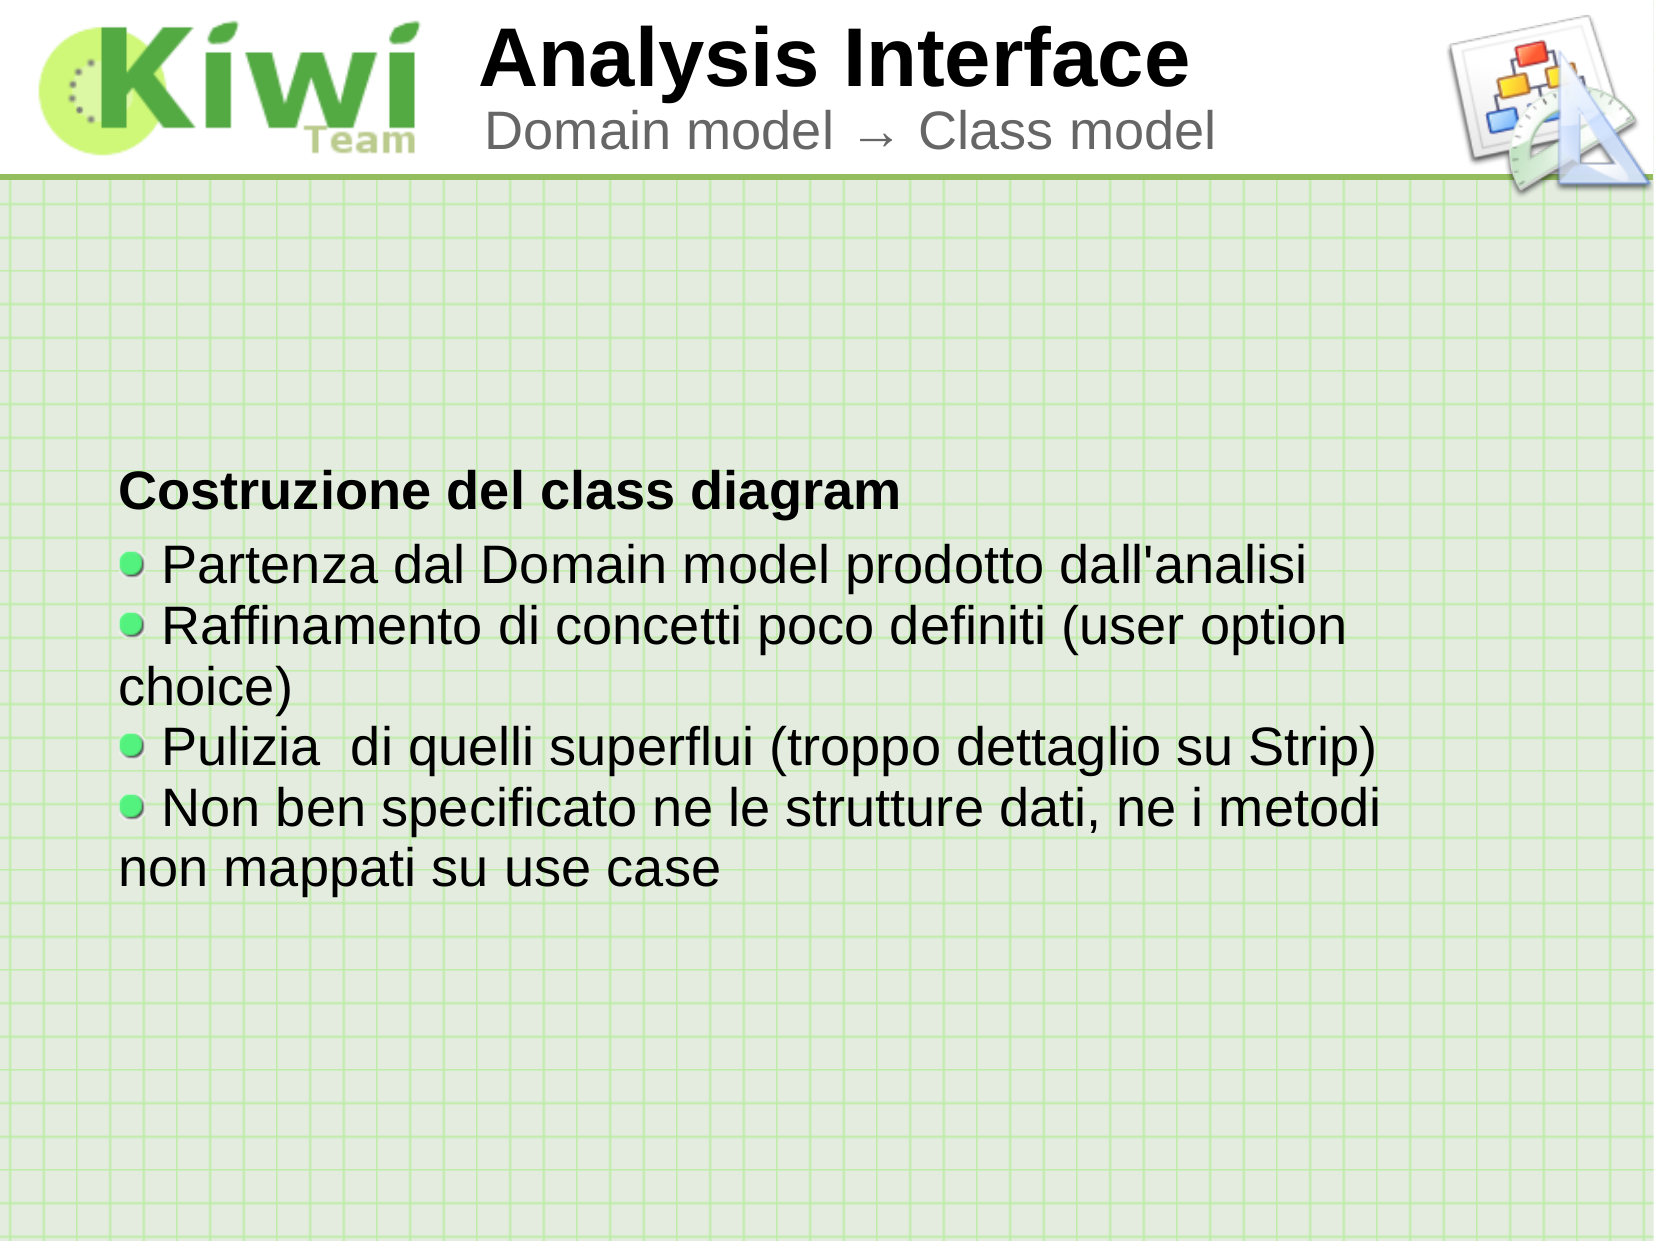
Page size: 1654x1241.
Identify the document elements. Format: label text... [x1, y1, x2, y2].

text_box [0, 0, 1446, 174]
picture [29, 7, 438, 166]
picture [0, 0, 1654, 1241]
title Domain model → Class model [484, 88, 1312, 173]
text_box Costruzione del class diagram Partenza dal Domain model prodotto dall'analisi Raffinamento di concetti poco definiti (user option choice) Pulizia di quelli superflui (troppo dettaglio su Strip) Non ben specificato ne le strutture dati, ne i metodi non mappati su use case [118, 324, 1477, 1034]
title Analysis Interface [478, 8, 1211, 107]
